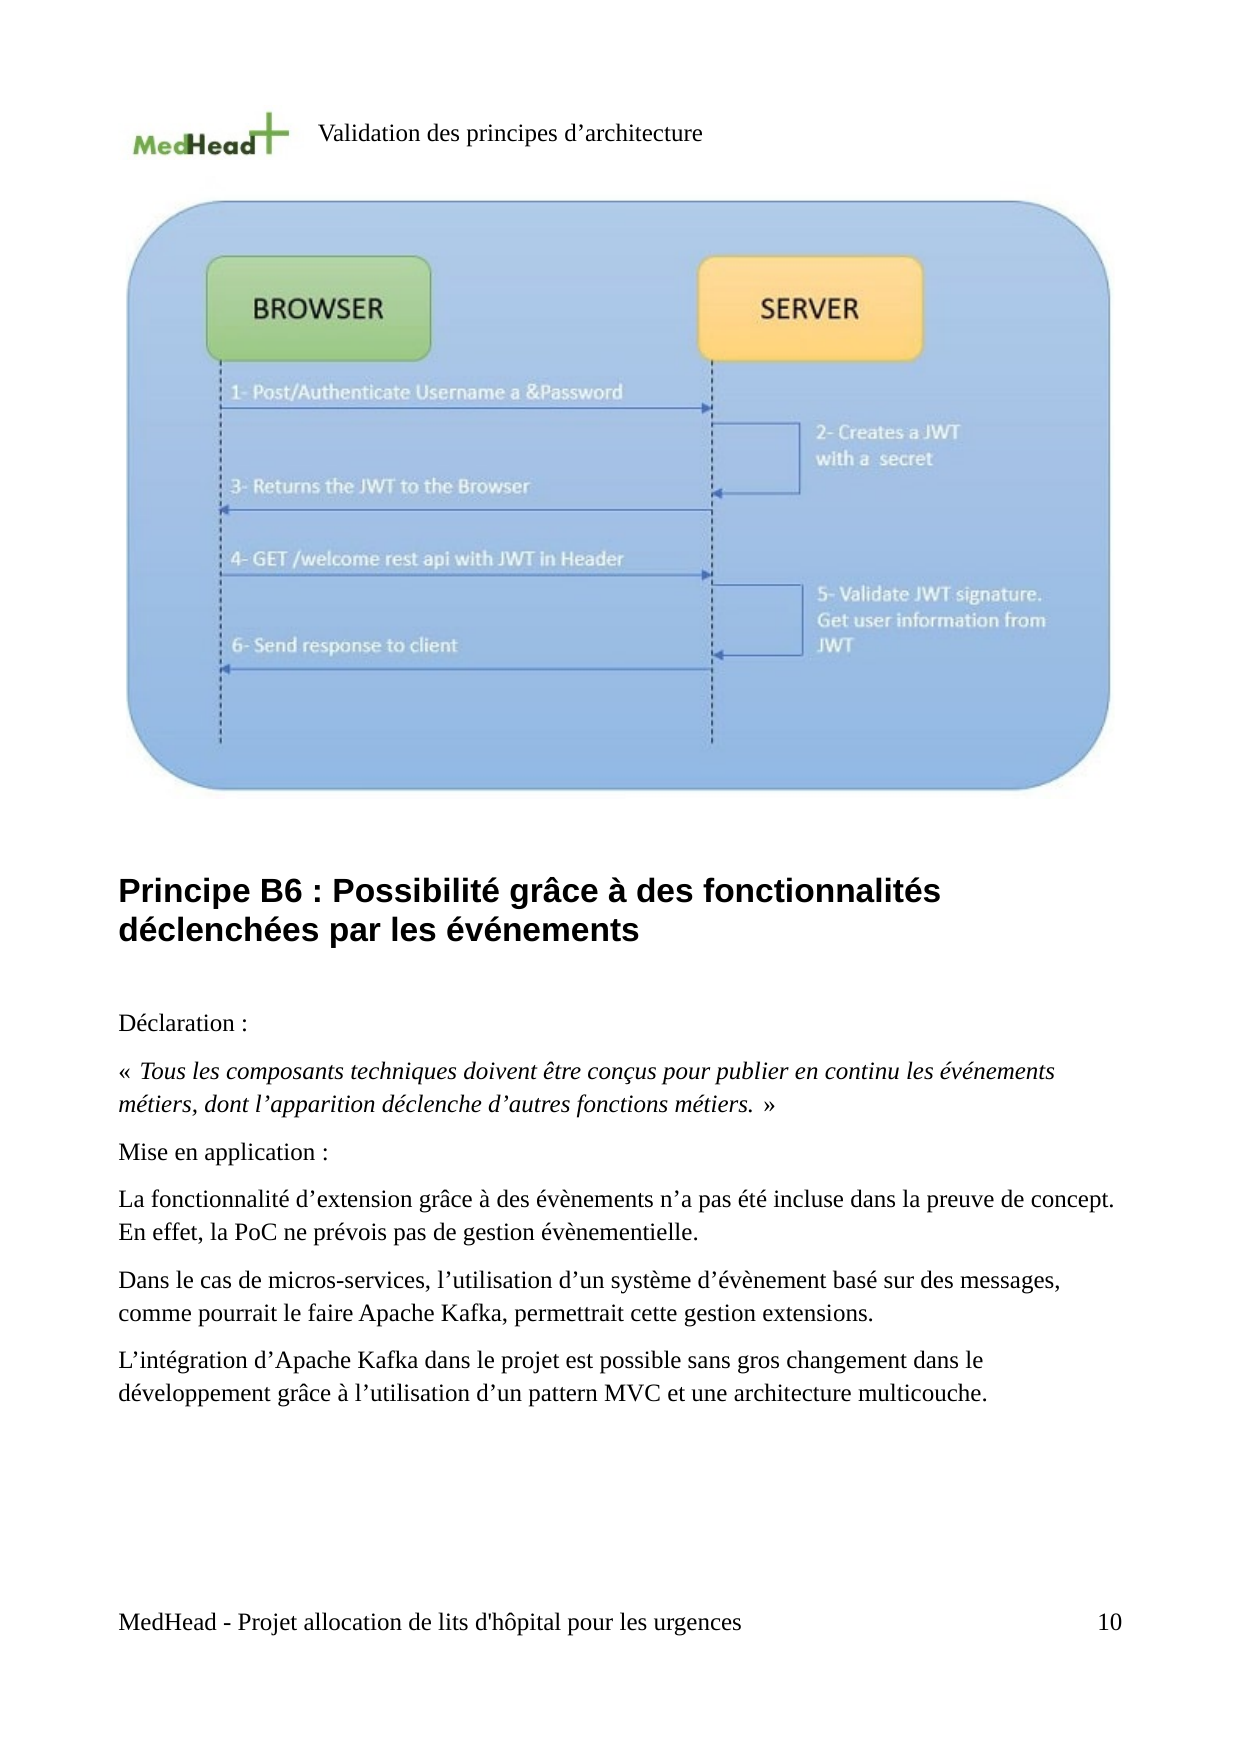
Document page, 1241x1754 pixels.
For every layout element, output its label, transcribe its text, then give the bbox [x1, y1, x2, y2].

text La fonctionnalité d’extension grâce à des évènements n’a pas été incluse dans la preuve de concept. En effet, la PoC ne prévois pas de gestion évènementielle. [118, 1184, 1122, 1246]
text Déclaration : [118, 1008, 1122, 1037]
text « Tous les composants techniques doivent être conçus pour publier en continu les événements métiers, dont l’apparition déclenche d’autres fonctions métiers. » [118, 1056, 1122, 1118]
picture [118, 105, 305, 160]
text Mise en application : [118, 1137, 1122, 1165]
subtitle Principe B6 : Possibilité grâce à des fonctionnalités déclenchées par les événements [118, 871, 1122, 948]
text Dans le cas de micros-services, l’utilisation d’un système d’évènement basé sur des messages, comme pourrait le faire Apache Kafka, permettrait cette gestion extensions. [118, 1265, 1122, 1327]
text L’intégration d’Apache Kafka dans le projet est possible sans gros changement dans le développement grâce à l’utilisation d’un pattern MVC et une architecture multicouche. [118, 1345, 1122, 1407]
picture [125, 176, 1115, 799]
